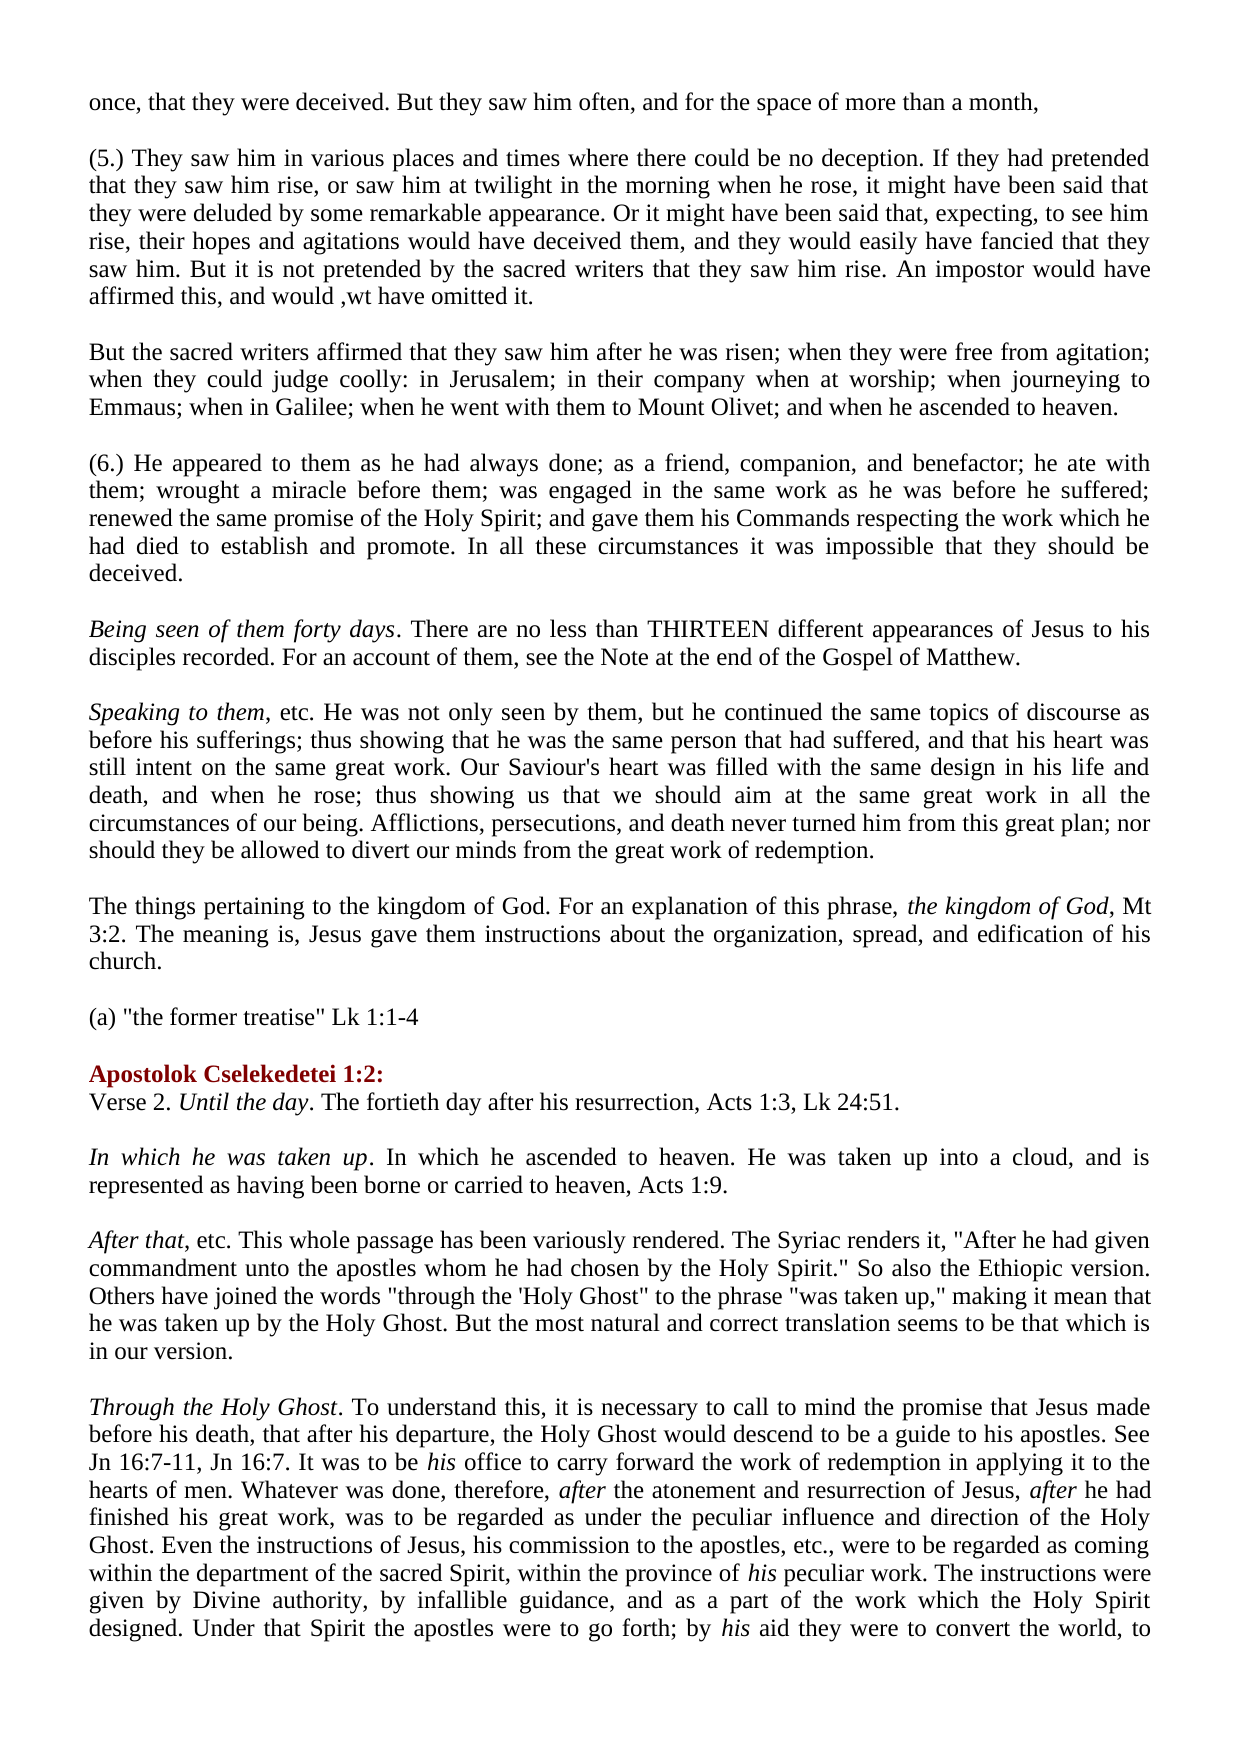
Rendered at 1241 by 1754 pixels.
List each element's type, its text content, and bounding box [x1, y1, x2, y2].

text once, that they were deceived. But they saw him often, and for the space of more than a month, (5.) They saw him in various places and times where there could be no deception. If they had pretended that they saw him rise, or saw him at twilight in the morning when he rose, it might have been said that they were deluded by some remarkable appearance. Or it might have been said that, expecting, to see him rise, their hopes and agitations would have deceived them, and they would easily have fancied that they saw him. But it is not pretended by the sacred writers that they saw him rise. An impostor would have affirmed this, and would ,wt have omitted it. But the sacred writers affirmed that they saw him after he was risen; when they were free from agitation; when they could judge coolly: in Jerusalem; in their company when at worship; when journeying to Emmaus; when in Galilee; when he went with them to Mount Olivet; and when he ascended to heaven. (6.) He appeared to them as he had always done; as a friend, companion, and benefactor; he ate with them; wrought a miracle before them; was engaged in the same work as he was before he suffered; renewed the same promise of the Holy Spirit; and gave them his Commands respecting the work which he had died to establish and promote. In all these circumstances it was impossible that they should be deceived. Being seen of them forty days. There are no less than THIRTEEN different appearances of Jesus to his disciples recorded. For an account of them, see the Note at the end of the Gospel of Matthew. Speaking to them, etc. He was not only seen by them, but he continued the same topics of discourse as before his sufferings; thus showing that he was the same person that had suffered, and that his heart was still intent on the same great work. Our Saviour's heart was filled with the same design in his life and death, and when he rose; thus showing us that we should aim at the same great work in all the circumstances of our being. Afflictions, persecutions, and death never turned him from this great plan; nor should they be allowed to divert our minds from the great work of redemption. The things pertaining to the kingdom of God. For an explanation of this phrase, the kingdom of God, Mt 3:2. The meaning is, Jesus gave them instructions about the organization, spread, and edification of his church. (a) "the former treatise" Lk 1:1-4 [88, 88, 1152, 1031]
text Verse 2. Until the day. The fortieth day after his resurrection, Acts 1:3, Lk 24:51. In which he was taken up. In which he ascended to heaven. He was taken up into a cloud, and is represented as having been borne or carried to heaven, Acts 1:9. After that, etc. This whole passage has been variously rendered. The Syriac renders it, "After he had given commandment unto the apostles whom he had chosen by the Holy Spirit." So also the Ethiopic version. Others have joined the words "through the 'Holy Ghost" to the phrase "was taken up," making it mean that he was taken up by the Holy Ghost. But the most natural and correct translation seems to be that which is in our version. Through the Holy Ghost. To understand this, it is necessary to call to mind the promise that Jesus made before his death, that after his departure, the Holy Ghost would descend to be a guide to his apostles. See Jn 16:7-11, Jn 16:7. It was to be his office to carry forward the work of redemption in applying it to the hearts of men. Whatever was done, therefore, after the atonement and resurrection of Jesus, after he had finished his great work, was to be regarded as under the peculiar influence and direction of the Holy Ghost. Even the instructions of Jesus, his commission to the apostles, etc., were to be regarded as coming within the department of the sacred Spirit, within the province of his peculiar work. The instructions were given by Divine authority, by infallible guidance, and as a part of the work which the Holy Spirit designed. Under that Spirit the apostles were to go forth; by his aid they were to convert the world, to [88, 1088, 1152, 1642]
text Apostolok Cselekedetei 1:2: [88, 1060, 1152, 1088]
